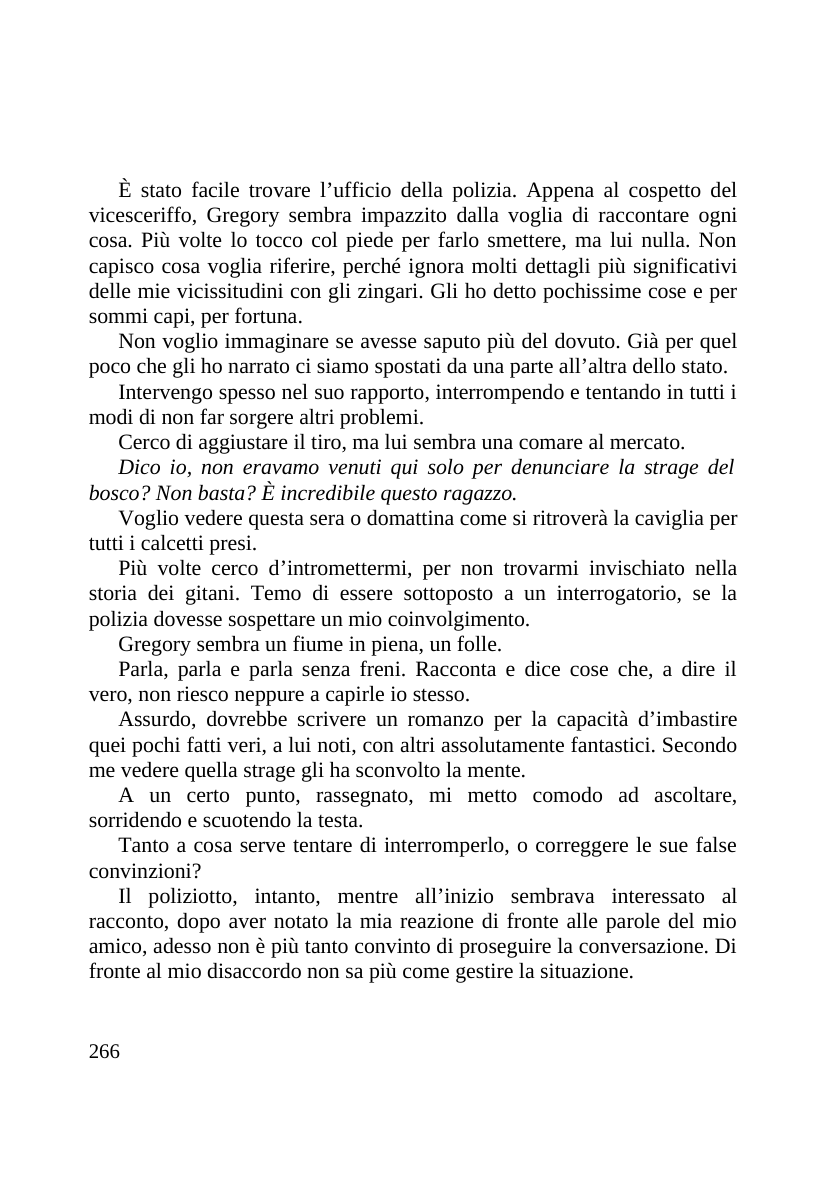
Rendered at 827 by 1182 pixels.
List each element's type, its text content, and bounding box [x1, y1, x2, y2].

text Cerco di aggiustare il tiro, ma lui sembra una comare al mercato. [88, 429, 738, 454]
text Più volte cerco d’intromettermi, per non trovarmi invischiato nella storia dei gitani. Temo di essere sottoposto a un interrogatorio, se la polizia dovesse sospettare un mio coinvolgimento. [88, 555, 738, 631]
text È stato facile trovare l’ufficio della polizia. Appena al cospetto del vicesceriffo, Gregory sembra impazzito dalla voglia di raccontare ogni cosa. Più volte lo tocco col piede per farlo smettere, ma lui nulla. Non capisco cosa voglia riferire, perché ignora molti dettagli più significativi delle mie vicissitudini con gli zingari. Gli ho detto pochissime cose e per sommi capi, per fortuna. [88, 177, 738, 328]
text Dico io, non eravamo venuti qui solo per denunciare la strage del bosco? Non basta? È incredibile questo ragazzo. [88, 454, 738, 505]
text Voglio vedere questa sera o domattina come si ritroverà la caviglia per tutti i calcetti presi. [88, 505, 738, 555]
text Gregory sembra un fiume in piena, un folle. [88, 631, 738, 656]
text Non voglio immaginare se avesse saputo più del dovuto. Già per quel poco che gli ho narrato ci siamo spostati da una parte all’altra dello stato. [88, 328, 738, 379]
text Assurdo, dovrebbe scrivere un romanzo per la capacità d’imbastire quei pochi fatti veri, a lui noti, con altri assolutamente fantastici. Secondo me vedere quella strage gli ha sconvolto la mente. [88, 706, 738, 782]
text Tanto a cosa serve tentare di interromperlo, o correggere le sue false convinzioni? [88, 832, 738, 883]
text Intervengo spesso nel suo rapporto, interrompendo e tentando in tutti i modi di non far sorgere altri problemi. [88, 379, 738, 429]
text A un certo punto, rassegnato, mi metto comodo ad ascoltare, sorridendo e scuotendo la testa. [88, 782, 738, 832]
text Parla, parla e parla senza freni. Racconta e dice cose che, a dire il vero, non riesco neppure a capirle io stesso. [88, 656, 738, 706]
text Il poliziotto, intanto, mentre all’inizio sembrava interessato al racconto, dopo aver notato la mia reazione di fronte alle parole del mio amico, adesso non è più tanto convinto di proseguire la conversazione. Di fronte al mio disaccordo non sa più come gestire la situazione. [88, 883, 738, 984]
